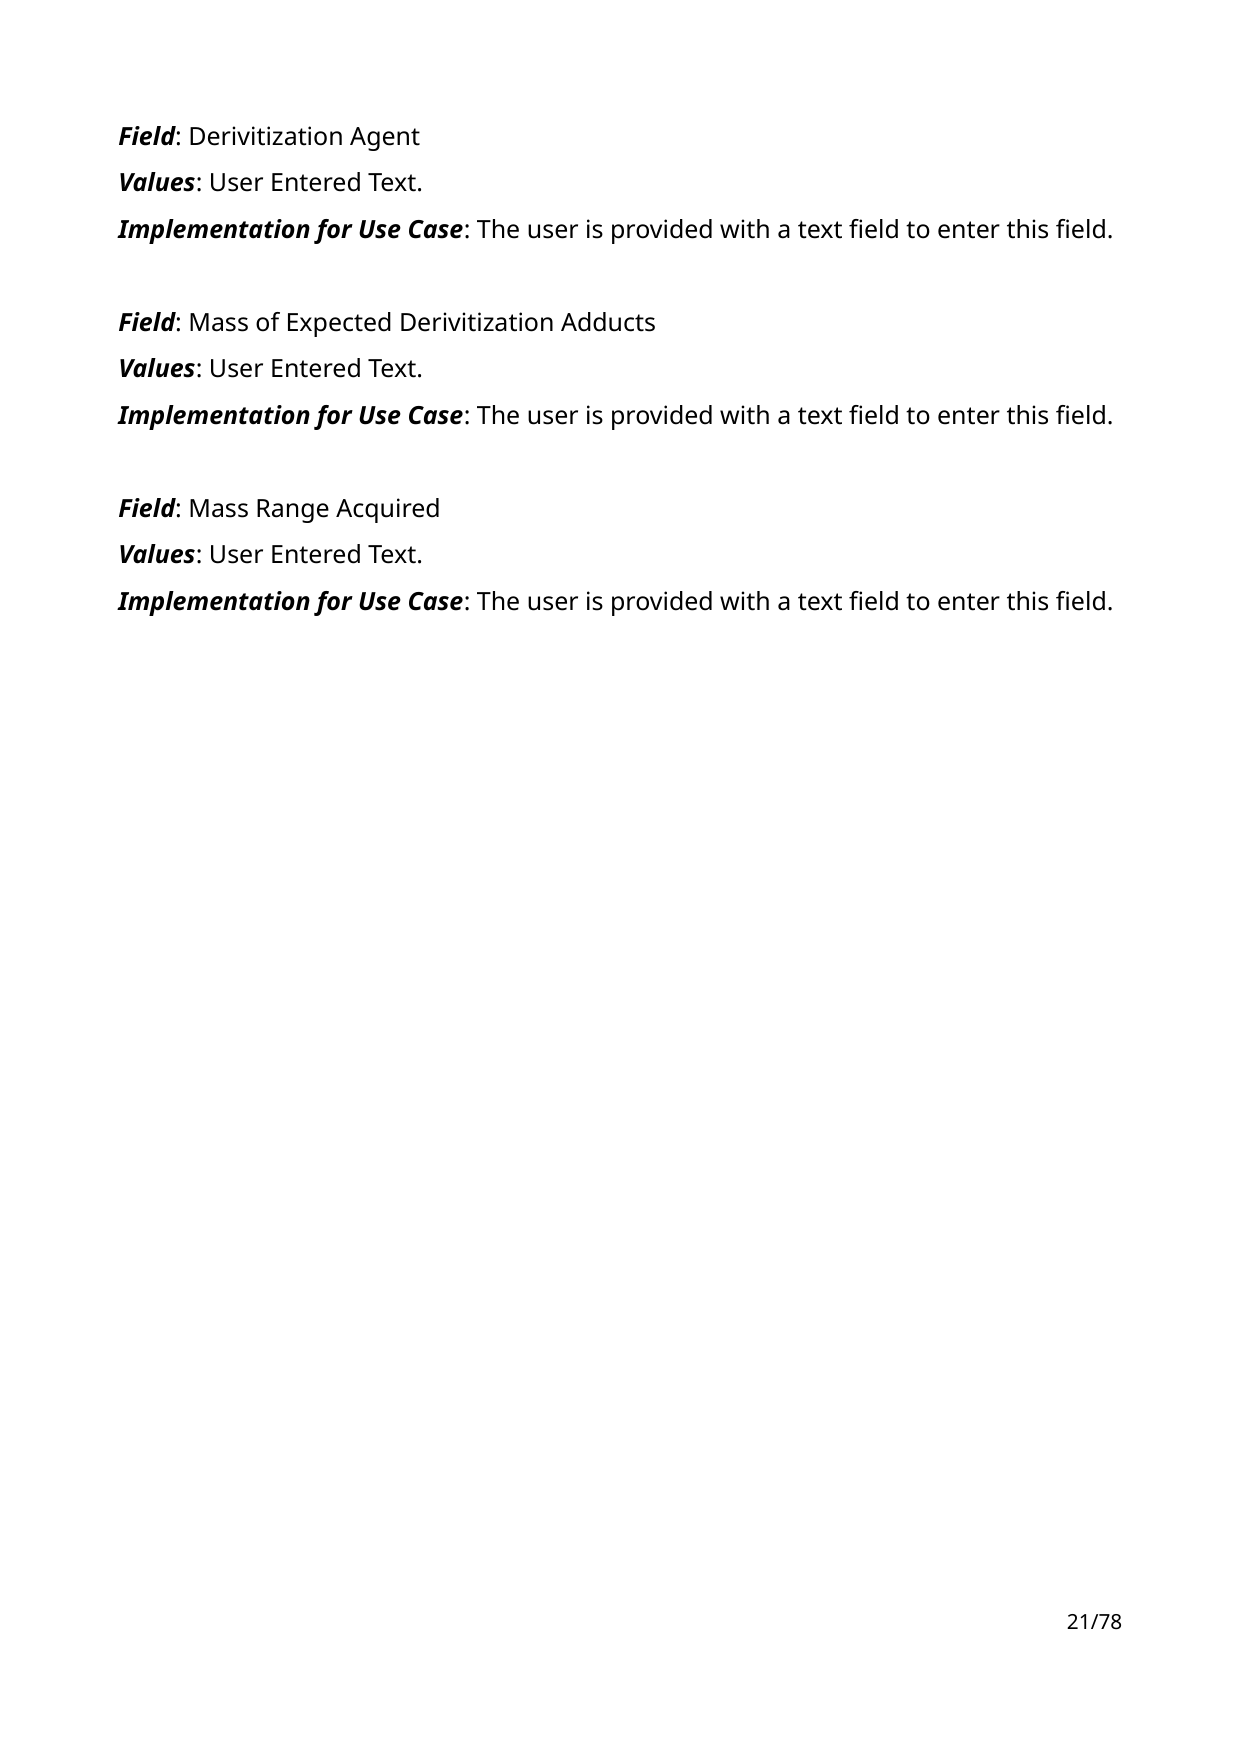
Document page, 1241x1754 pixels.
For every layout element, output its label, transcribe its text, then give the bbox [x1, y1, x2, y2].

text Implementation for Use Case: The user is provided with a text field to enter this field. [118, 584, 1122, 618]
text Field: Mass of Expected Derivitization Adducts [118, 304, 1122, 338]
text Field: Derivitization Agent [118, 118, 1122, 152]
text Implementation for Use Case: The user is provided with a text field to enter this field. [118, 211, 1122, 245]
text Implementation for Use Case: The user is provided with a text field to enter this field. [118, 397, 1122, 432]
text Values: User Entered Text. [118, 351, 1122, 385]
text Values: User Entered Text. [118, 165, 1122, 199]
text Field: Mass Range Acquired [118, 491, 1122, 525]
text Values: User Entered Text. [118, 537, 1122, 571]
